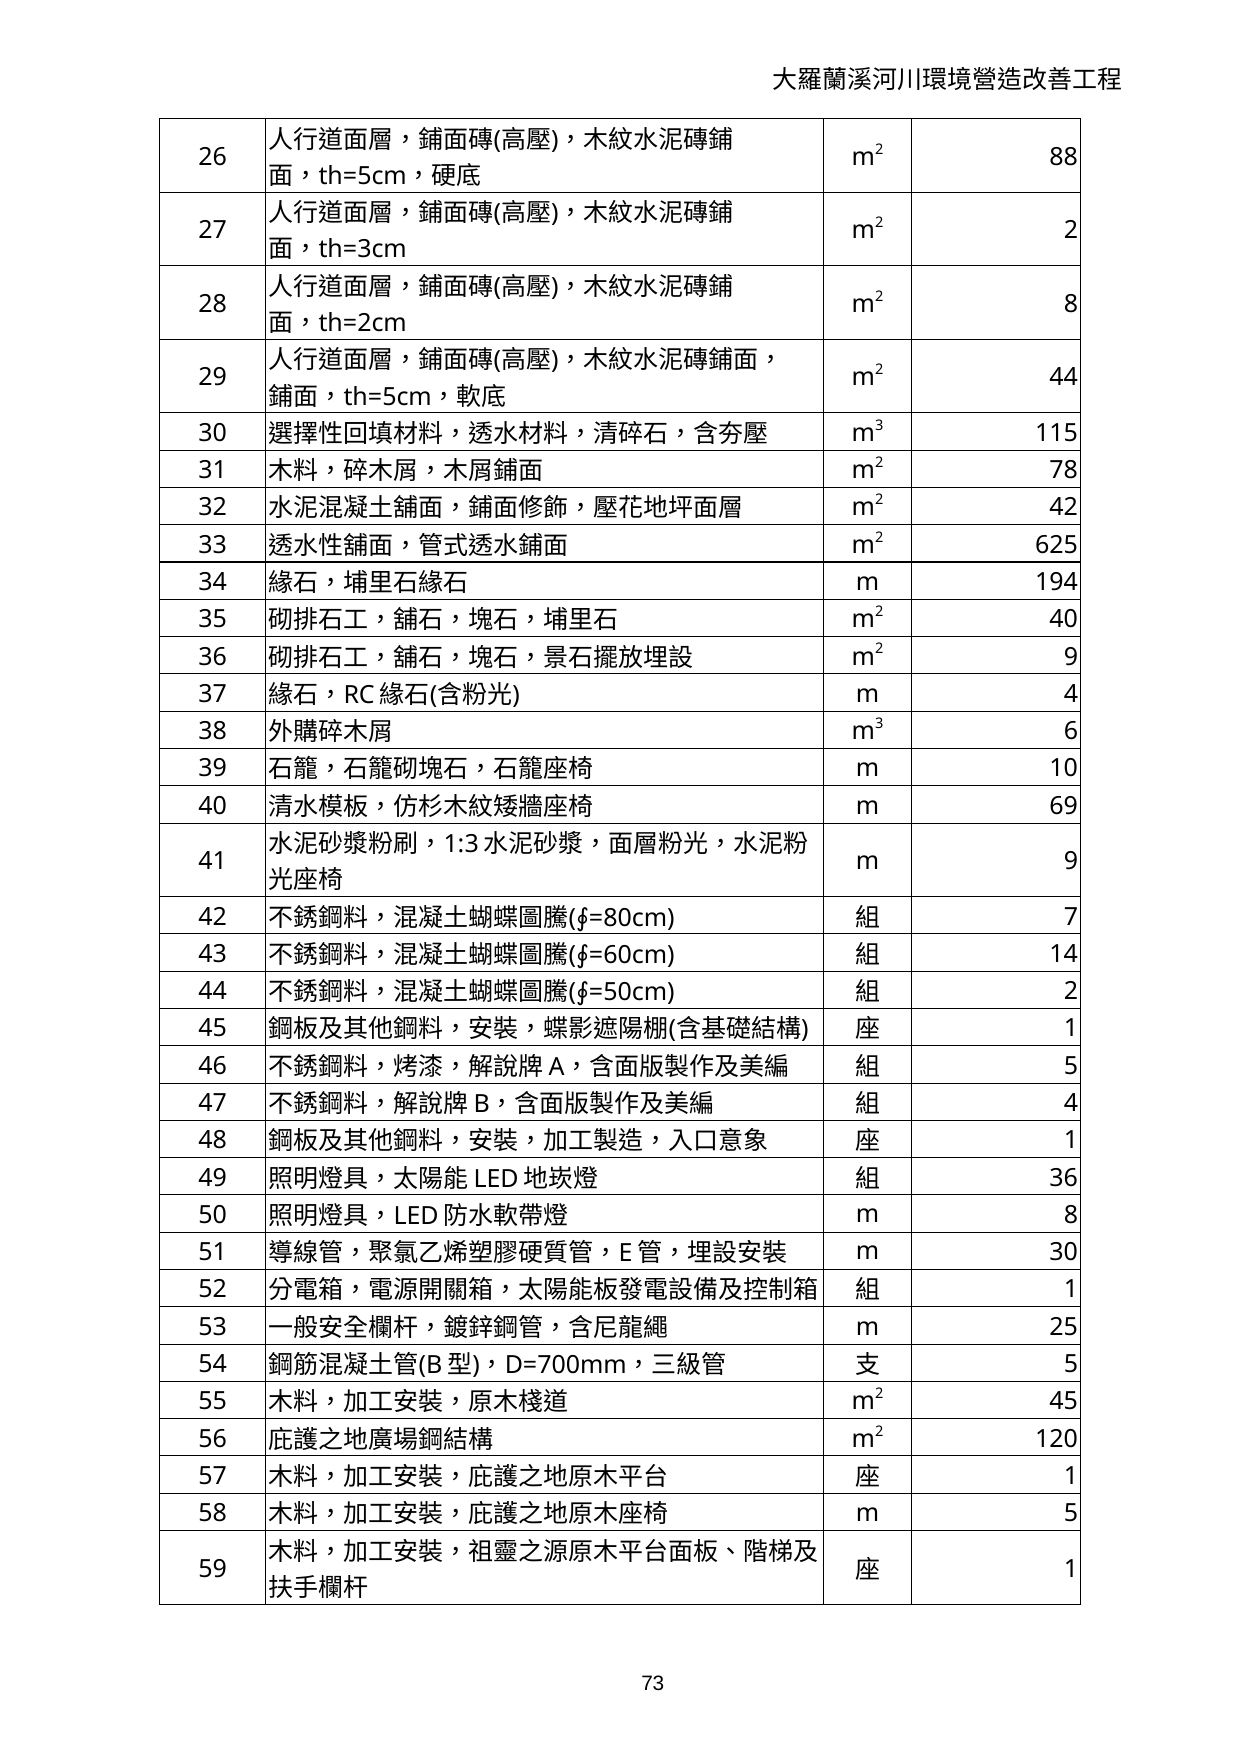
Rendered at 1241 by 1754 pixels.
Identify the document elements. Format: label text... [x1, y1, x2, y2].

table_cell 外購碎木屑 [266, 712, 823, 748]
table_cell 一般安全欄杆，鍍鋅鋼管，含尼龍繩 [266, 1307, 823, 1343]
table_cell 47 [160, 1084, 265, 1120]
table_cell 32 [160, 488, 265, 524]
table_cell 1 [912, 1456, 1080, 1493]
table_cell 選擇性回填材料，透水材料，清碎石，含夯壓 [266, 413, 823, 449]
table_cell 8 [912, 1195, 1080, 1232]
table_cell 不銹鋼料，混凝土蝴蝶圖騰(∮=60cm) [266, 934, 823, 971]
table_cell 組 [824, 934, 911, 971]
table_cell 30 [160, 413, 265, 449]
table_cell 57 [160, 1456, 265, 1493]
table_cell 38 [160, 712, 265, 748]
table_cell 不銹鋼料，烤漆，解說牌A，含面版製作及美編 [266, 1046, 823, 1082]
table_cell 2 [912, 972, 1080, 1008]
table_cell m2 [824, 600, 911, 636]
table_cell 31 [160, 451, 265, 487]
table_cell 40 [912, 600, 1080, 636]
table_cell m2 [824, 637, 911, 673]
table_cell 88 [912, 119, 1080, 192]
table_cell 座 [824, 1121, 911, 1157]
table_cell 54 [160, 1345, 265, 1381]
table_cell m2 [824, 1419, 911, 1455]
table_cell m2 [824, 193, 911, 265]
table_cell 不銹鋼料，混凝土蝴蝶圖騰(∮=80cm) [266, 897, 823, 933]
table_cell m2 [824, 525, 911, 561]
table_cell 座 [824, 1009, 911, 1045]
table_cell 4 [912, 674, 1080, 711]
table_cell 52 [160, 1270, 265, 1306]
table_cell 6 [912, 712, 1080, 748]
table_cell 透水性舖面，管式透水鋪面 [266, 525, 823, 561]
table_cell 5 [912, 1345, 1080, 1381]
table_cell 115 [912, 413, 1080, 449]
table_cell 1 [912, 1270, 1080, 1306]
table_cell 人行道面層，鋪面磚(高壓)，木紋水泥磚鋪面，th=3cm [266, 193, 823, 265]
table_cell 組 [824, 897, 911, 933]
table_cell 194 [912, 563, 1080, 599]
table_cell 36 [160, 637, 265, 673]
table_cell m [824, 563, 911, 599]
table_cell 水泥混凝土舖面，鋪面修飾，壓花地坪面層 [266, 488, 823, 524]
table_cell 木料，加工安裝，原木棧道 [266, 1382, 823, 1418]
table_cell 30 [912, 1233, 1080, 1269]
table_cell 43 [160, 934, 265, 971]
table_cell 組 [824, 1046, 911, 1082]
table_cell 鋼板及其他鋼料，安裝，蝶影遮陽棚(含基礎結構) [266, 1009, 823, 1045]
table_cell 78 [912, 451, 1080, 487]
table_cell 5 [912, 1494, 1080, 1530]
table_cell 1 [912, 1121, 1080, 1157]
table_cell 不銹鋼料，解說牌B，含面版製作及美編 [266, 1084, 823, 1120]
table_cell 42 [160, 897, 265, 933]
table_cell 45 [912, 1382, 1080, 1418]
table_cell 120 [912, 1419, 1080, 1455]
table_cell 40 [160, 786, 265, 822]
table_cell 34 [160, 563, 265, 599]
table_cell 10 [912, 749, 1080, 785]
table_cell 砌排石工，舖石，塊石，埔里石 [266, 600, 823, 636]
table_cell 56 [160, 1419, 265, 1455]
table_cell m [824, 786, 911, 822]
table_cell m3 [824, 712, 911, 748]
table_cell m [824, 749, 911, 785]
table_cell 69 [912, 786, 1080, 822]
table_cell 2 [912, 193, 1080, 265]
table_cell m2 [824, 488, 911, 524]
table_cell m [824, 1307, 911, 1343]
table_cell 46 [160, 1046, 265, 1082]
table_cell 庇護之地廣場鋼結構 [266, 1419, 823, 1455]
table_cell 座 [824, 1531, 911, 1603]
table_cell 29 [160, 340, 265, 412]
table_cell 35 [160, 600, 265, 636]
table_cell m2 [824, 451, 911, 487]
table_cell 組 [824, 1158, 911, 1194]
table_cell 1 [912, 1009, 1080, 1045]
table_cell 39 [160, 749, 265, 785]
table_cell 1 [912, 1531, 1080, 1603]
table_cell m2 [824, 119, 911, 192]
table_cell 分電箱，電源開關箱，太陽能板發電設備及控制箱 [266, 1270, 823, 1306]
table_cell m [824, 824, 911, 896]
table_cell 支 [824, 1345, 911, 1381]
table_cell 組 [824, 972, 911, 1008]
table_cell 53 [160, 1307, 265, 1343]
table_cell 組 [824, 1270, 911, 1306]
table_cell 不銹鋼料，混凝土蝴蝶圖騰(∮=50cm) [266, 972, 823, 1008]
table_cell 42 [912, 488, 1080, 524]
table_cell 55 [160, 1382, 265, 1418]
table_cell 36 [912, 1158, 1080, 1194]
table_cell 7 [912, 897, 1080, 933]
table_cell 導線管，聚氯乙烯塑膠硬質管，E管，埋設安裝 [266, 1233, 823, 1269]
table_cell 木料，加工安裝，庇護之地原木平台 [266, 1456, 823, 1493]
table_cell m [824, 1195, 911, 1232]
table_cell 44 [912, 340, 1080, 412]
table_cell 27 [160, 193, 265, 265]
table_cell 59 [160, 1531, 265, 1603]
table_cell 人行道面層，鋪面磚(高壓)，木紋水泥磚鋪面，th=5cm，硬底 [266, 119, 823, 192]
table_cell 37 [160, 674, 265, 711]
table_cell 緣石，埔里石緣石 [266, 563, 823, 599]
table_cell 625 [912, 525, 1080, 561]
table_cell 木料，加工安裝，庇護之地原木座椅 [266, 1494, 823, 1530]
table_cell 木料，碎木屑，木屑鋪面 [266, 451, 823, 487]
table_cell 人行道面層，鋪面磚(高壓)，木紋水泥磚鋪面， 鋪面，th=5cm，軟底 [266, 340, 823, 412]
table_cell 25 [912, 1307, 1080, 1343]
table_cell m3 [824, 413, 911, 449]
table_cell 45 [160, 1009, 265, 1045]
table_cell 44 [160, 972, 265, 1008]
table_cell 石籠，石籠砌塊石，石籠座椅 [266, 749, 823, 785]
table_cell m2 [824, 266, 911, 339]
table_cell 緣石，RC緣石(含粉光) [266, 674, 823, 711]
table_cell 木料，加工安裝，祖靈之源原木平台面板、階梯及扶手欄杆 [266, 1531, 823, 1603]
table_cell 41 [160, 824, 265, 896]
table_cell 4 [912, 1084, 1080, 1120]
table_cell 清水模板，仿杉木紋矮牆座椅 [266, 786, 823, 822]
table_cell 組 [824, 1084, 911, 1120]
table_cell m2 [824, 1382, 911, 1418]
table_cell 鋼板及其他鋼料，安裝，加工製造，入口意象 [266, 1121, 823, 1157]
table_cell 9 [912, 637, 1080, 673]
table_cell 座 [824, 1456, 911, 1493]
table_cell m2 [824, 340, 911, 412]
table_cell 鋼筋混凝土管(B型)，D=700mm，三級管 [266, 1345, 823, 1381]
table_cell m [824, 1494, 911, 1530]
table_cell 水泥砂漿粉刷，1:3水泥砂漿，面層粉光，水泥粉光座椅 [266, 824, 823, 896]
table_cell 9 [912, 824, 1080, 896]
table_cell 58 [160, 1494, 265, 1530]
table_cell 砌排石工，舖石，塊石，景石擺放埋設 [266, 637, 823, 673]
table_cell 49 [160, 1158, 265, 1194]
table_cell 51 [160, 1233, 265, 1269]
table_cell 5 [912, 1046, 1080, 1082]
table_cell 14 [912, 934, 1080, 971]
table_cell 48 [160, 1121, 265, 1157]
table_cell 8 [912, 266, 1080, 339]
table_cell 33 [160, 525, 265, 561]
table_cell m [824, 674, 911, 711]
table_cell m [824, 1233, 911, 1269]
table_cell 50 [160, 1195, 265, 1232]
table_cell 照明燈具，太陽能LED地崁燈 [266, 1158, 823, 1194]
table_cell 照明燈具，LED防水軟帶燈 [266, 1195, 823, 1232]
table_cell 26 [160, 119, 265, 192]
table_cell 28 [160, 266, 265, 339]
table_cell 人行道面層，鋪面磚(高壓)，木紋水泥磚鋪面，th=2cm [266, 266, 823, 339]
